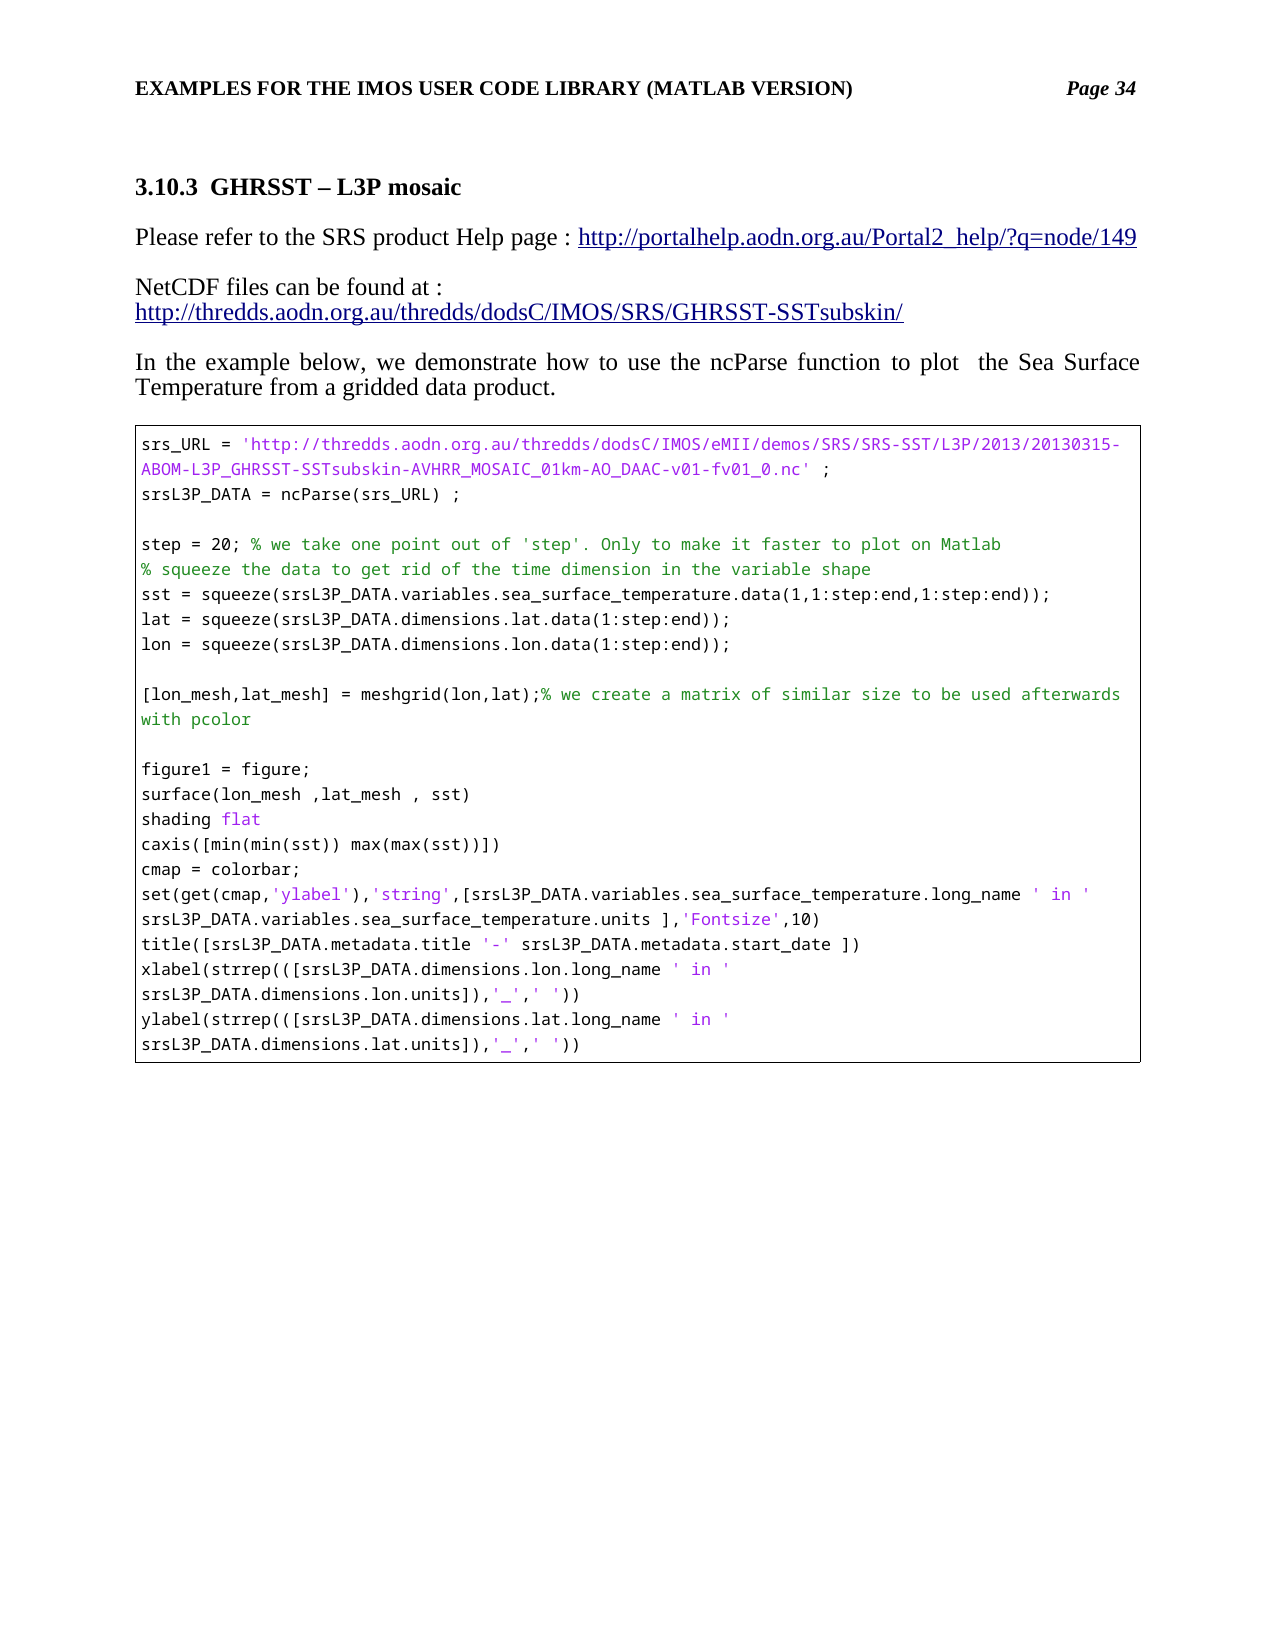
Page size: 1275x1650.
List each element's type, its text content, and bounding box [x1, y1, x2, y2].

table_header srs_URL = 'http://thredds.aodn.org.au/thredds/dodsC/IMOS/eMII/demos/SRS/SRS-SST/L3P/2013/20130315-ABOM-L3P_GHRSST-SSTsubskin-AVHRR_MOSAIC_01km-AO_DAAC-v01-fv01_0.nc' ; srsL3P_DATA = ncParse(srs_URL) ; step = 20; % we take one point out of 'step'. Only to make it faster to plot on Matlab % squeeze the data to get rid of the time dimension in the variable shape sst = squeeze(srsL3P_DATA.variables.sea_surface_temperature.data(1,1:step:end,1:step:end)); lat = squeeze(srsL3P_DATA.dimensions.lat.data(1:step:end)); lon = squeeze(srsL3P_DATA.dimensions.lon.data(1:step:end)); [lon_mesh,lat_mesh] = meshgrid(lon,lat);% we create a matrix of similar size to be used afterwards with pcolor figure1 = figure; surface(lon_mesh ,lat_mesh , sst) shading flat caxis([min(min(sst)) max(max(sst))]) cmap = colorbar; set(get(cmap,'ylabel'),'string',[srsL3P_DATA.variables.sea_surface_temperature.long_name ' in ' srsL3P_DATA.variables.sea_surface_temperature.units ],'Fontsize',10) title([srsL3P_DATA.metadata.title '-' srsL3P_DATA.metadata.start_date ]) xlabel(strrep(([srsL3P_DATA.dimensions.lon.long_name ' in ' srsL3P_DATA.dimensions.lon.units]),'_',' ')) ylabel(strrep(([srsL3P_DATA.dimensions.lat.long_name ' in ' srsL3P_DATA.dimensions.lat.units]),'_',' ')) [136, 426, 1140, 1062]
subtitle GHRSST – L3P mosaic [135, 175, 1140, 200]
text NetCDF files can be found at : [135, 275, 1140, 300]
text Please refer to the SRS product Help page : http://portalhelp.aodn.org.au/Portal2_help/?q=node/149 [135, 225, 1140, 250]
text http://thredds.aodn.org.au/thredds/dodsC/IMOS/SRS/GHRSST-SSTsubskin/ [135, 300, 1140, 325]
text In the example below, we demonstrate how to use the ncParse function to plot the Sea Surface Temperature from a gridded data product. [135, 350, 1140, 400]
